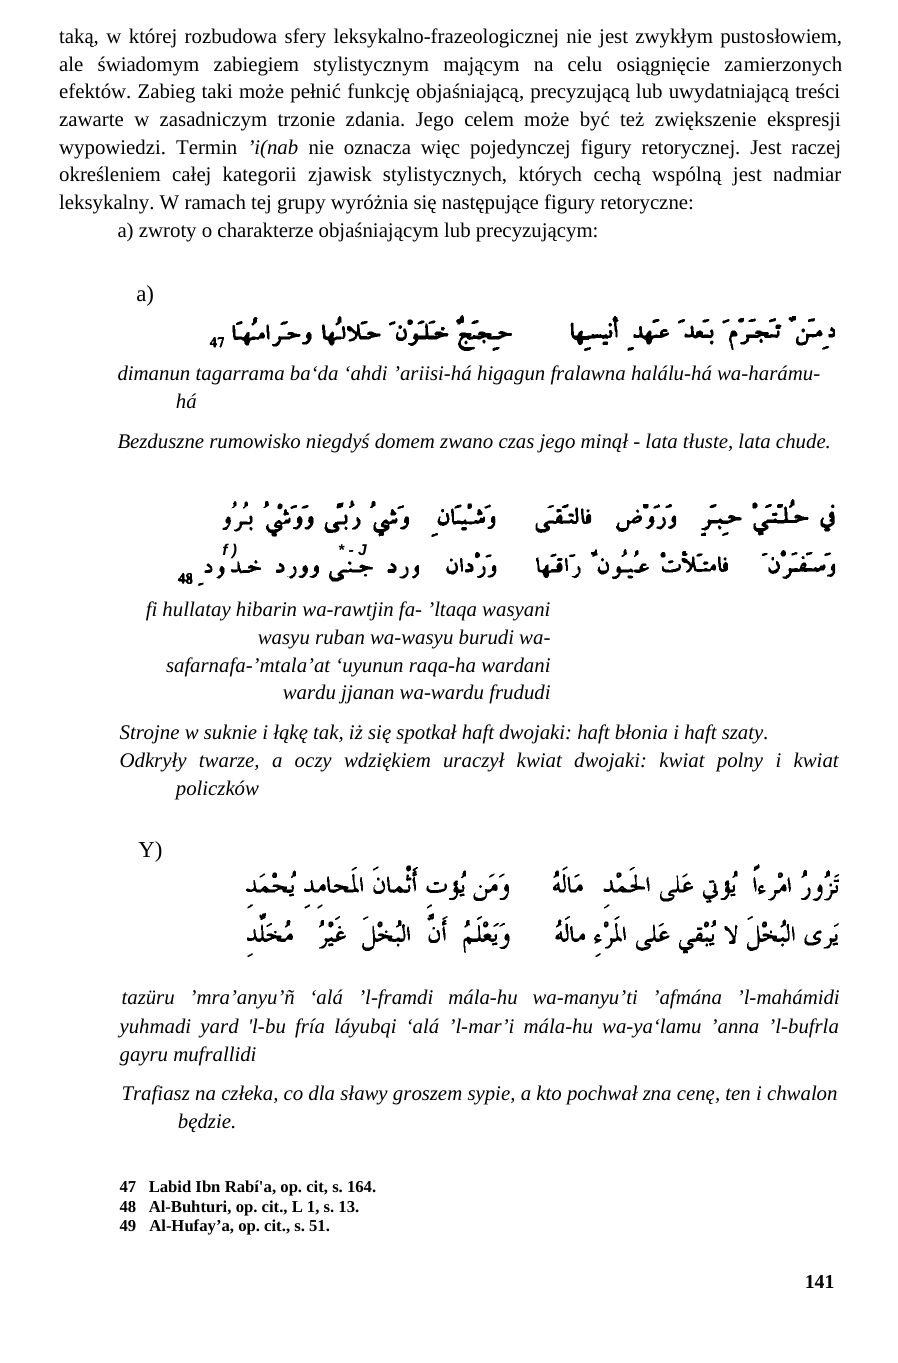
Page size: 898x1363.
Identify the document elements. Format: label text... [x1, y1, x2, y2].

text Odkryły twarze, a oczy wdziękiem uraczył kwiat dwojaki: kwiat polny i kwiat policzków [119, 748, 842, 799]
picture [616, 504, 677, 532]
picture [570, 316, 835, 351]
list Labid Ibn Rabí'a, op. cit, s. 164. [59, 1177, 842, 1196]
picture [536, 549, 728, 579]
text f ) * - J [222, 540, 395, 558]
list Al-Hufay’a, op. cit., s. 51. [59, 1216, 842, 1235]
picture [222, 500, 496, 537]
picture [178, 560, 419, 586]
picture [762, 550, 836, 579]
text 141 [804, 1270, 838, 1293]
list Al-Buhturi, op. cit., L 1, s. 13. [59, 1196, 842, 1216]
text taką, w której rozbudowa sfery leksykalno-frazeologicznej nie jest zwykłym pusto­słowiem, ale świadomym zabiegiem stylistycznym mającym na celu osiągnięcie za­mierzonych efektów. Zabieg taki może pełnić funkcję objaśniającą, precyzującą lub uwydatniającą treści zawarte w zasadniczym trzonie zdania. Jego celem może być też zwiększenie ekspresji wypowiedzi. Termin ’i(nab nie oznacza więc pojedynczej figury retorycznej. Jest raczej określeniem całej kategorii zjawisk stylistycznych, których cechą wspólną jest nadmiar leksykalny. W ramach tej grupy wyróżnia się następujące figury retoryczne: [59, 24, 842, 214]
text a) [59, 280, 842, 306]
text Strojne w suknie i łąkę tak, iż się spotkał haft dwojaki: haft błonia i haft szaty. [119, 720, 842, 744]
text tazüru ’mra’anyu’ñ ‘alá ’l-framdi mála-hu wa-manyu’ti ’afmána ’l-mahámidi yuhmadi yard 'l-bu fría láyubqi ‘alá ’l-mar’i mála-hu wa-ya‘lamu ’anna ’l-bufrla gayru mufrallidi [119, 985, 842, 1066]
text Bezduszne rumowisko niegdyś domem zwano czas jego minął - lata tłuste, lata chude. [117, 429, 842, 453]
text a) zwroty o charakterze objaśniającym lub precyzującym: [59, 217, 842, 242]
text Y) [59, 836, 842, 863]
picture [535, 504, 592, 533]
picture [209, 315, 512, 351]
text dimanun tagarrama ba‘da ‘ahdi ’ariisi-há higagun fralawna halálu-há wa-harámu-há [117, 361, 842, 413]
text Trafiasz na człeka, co dla sławy groszem sypie, a kto pochwał zna cenę, ten i chwalon będzie. [121, 1081, 842, 1133]
text fi hullatay hibarin wa-rawtjin fa- ’ltaqa wasyani wasyu ruban wa-wasyu burudi wa-safarnafa-’mtala’at ‘uyunun raqa-ha wardani wardu jjanan wa-wardu frududi [111, 597, 552, 704]
picture [246, 864, 839, 957]
picture [701, 499, 835, 536]
picture [446, 552, 497, 578]
